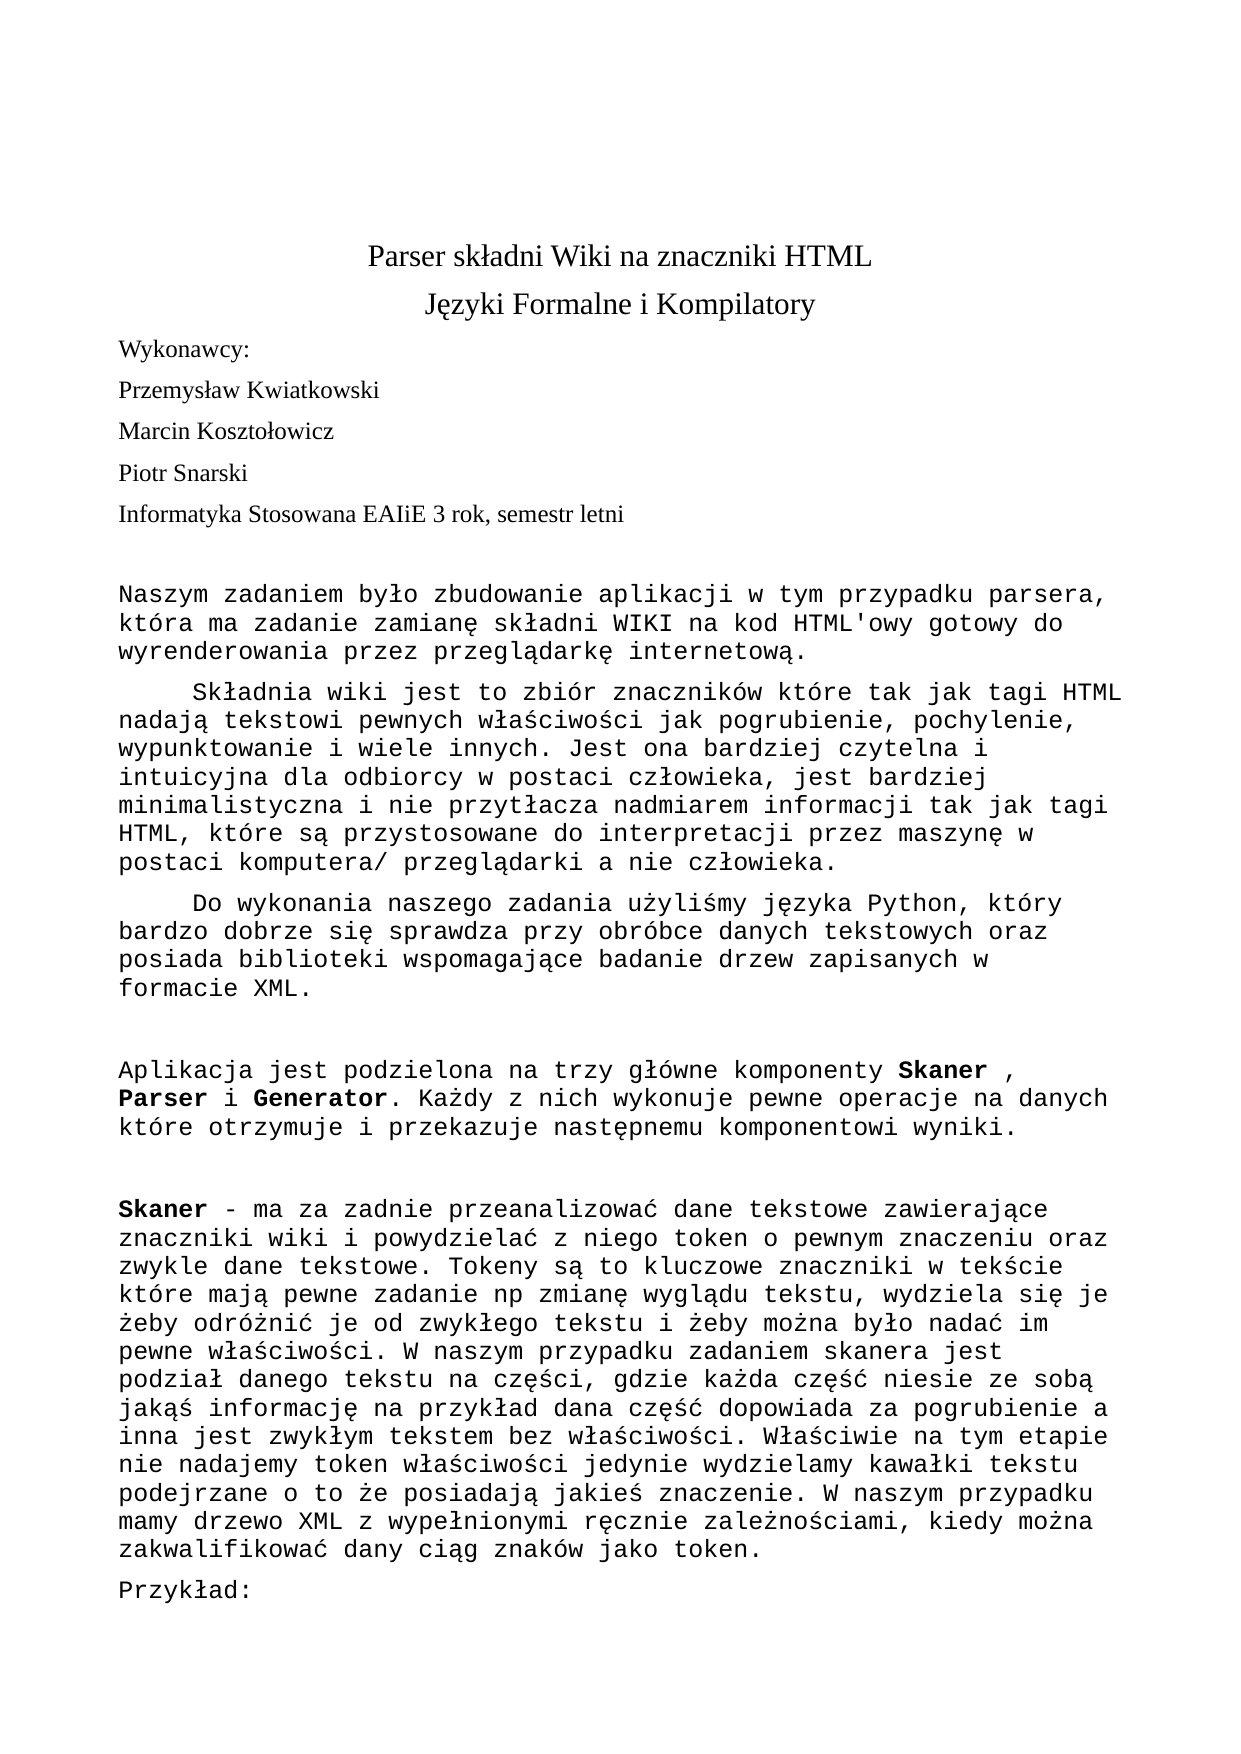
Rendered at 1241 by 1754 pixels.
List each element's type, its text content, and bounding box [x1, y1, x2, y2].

text Przemysław Kwiatkowski [118, 375, 1122, 404]
text Informatyka Stosowana EAIiE 3 rok, semestr letni [118, 499, 1122, 528]
text Składnia wiki jest to zbiór znaczników które tak jak tagi HTML nadają tekstowi pewnych właściwości jak pogrubienie, pochylenie, wypunktowanie i wiele innych. Jest ona bardziej czytelna i intuicyjna dla odbiorcy w postaci człowieka, jest bardziej minimalistyczna i nie przytłacza nadmiarem informacji tak jak tagi HTML, które są przystosowane do interpretacji przez maszynę w postaci komputera/ przeglądarki a nie człowieka. [118, 679, 1122, 878]
text Wykonawcy: [118, 334, 1122, 363]
text Języki Formalne i Kompilatory [118, 285, 1122, 321]
text Marcin Kosztołowicz [118, 416, 1122, 445]
text Aplikacja jest podzielona na trzy główne komponenty Skaner , Parser i Generator. Każdy z nich wykonuje pewne operacje na danych które otrzymuje i przekazuje następnemu komponentowi wyniki. [118, 1058, 1122, 1143]
text Parser składni Wiki na znaczniki HTML [118, 237, 1122, 273]
text Naszym zadaniem było zbudowanie aplikacji w tym przypadku parsera, która ma zadanie zamianę składni WIKI na kod HTML'owy gotowy do wyrenderowania przez przeglądarkę internetową. [118, 582, 1122, 667]
text Przykład: [118, 1578, 1122, 1606]
text Piotr Snarski [118, 458, 1122, 486]
text Do wykonania naszego zadania użyliśmy języka Python, który bardzo dobrze się sprawdza przy obróbce danych tekstowych oraz posiada biblioteki wspomagające badanie drzew zapisanych w formacie XML. [118, 890, 1122, 1003]
text Skaner - ma za zadnie przeanalizować dane tekstowe zawierające znaczniki wiki i powydzielać z niego token o pewnym znaczeniu oraz zwykle dane tekstowe. Tokeny są to kluczowe znaczniki w tekście które mają pewne zadanie np zmianę wyglądu tekstu, wydziela się je żeby odróżnić je od zwykłego tekstu i żeby można było nadać im pewne właściwości. W naszym przypadku zadaniem skanera jest podział danego tekstu na części, gdzie każda część niesie ze sobą jakąś informację na przykład dana część dopowiada za pogrubienie a inna jest zwykłym tekstem bez właściwości. Właściwie na tym etapie nie nadajemy token właściwości jedynie wydzielamy kawałki tekstu podejrzane o to że posiadają jakieś znaczenie. W naszym przypadku mamy drzewo XML z wypełnionymi ręcznie zależnościami, kiedy można zakwalifikować dany ciąg znaków jako token. [118, 1197, 1122, 1565]
